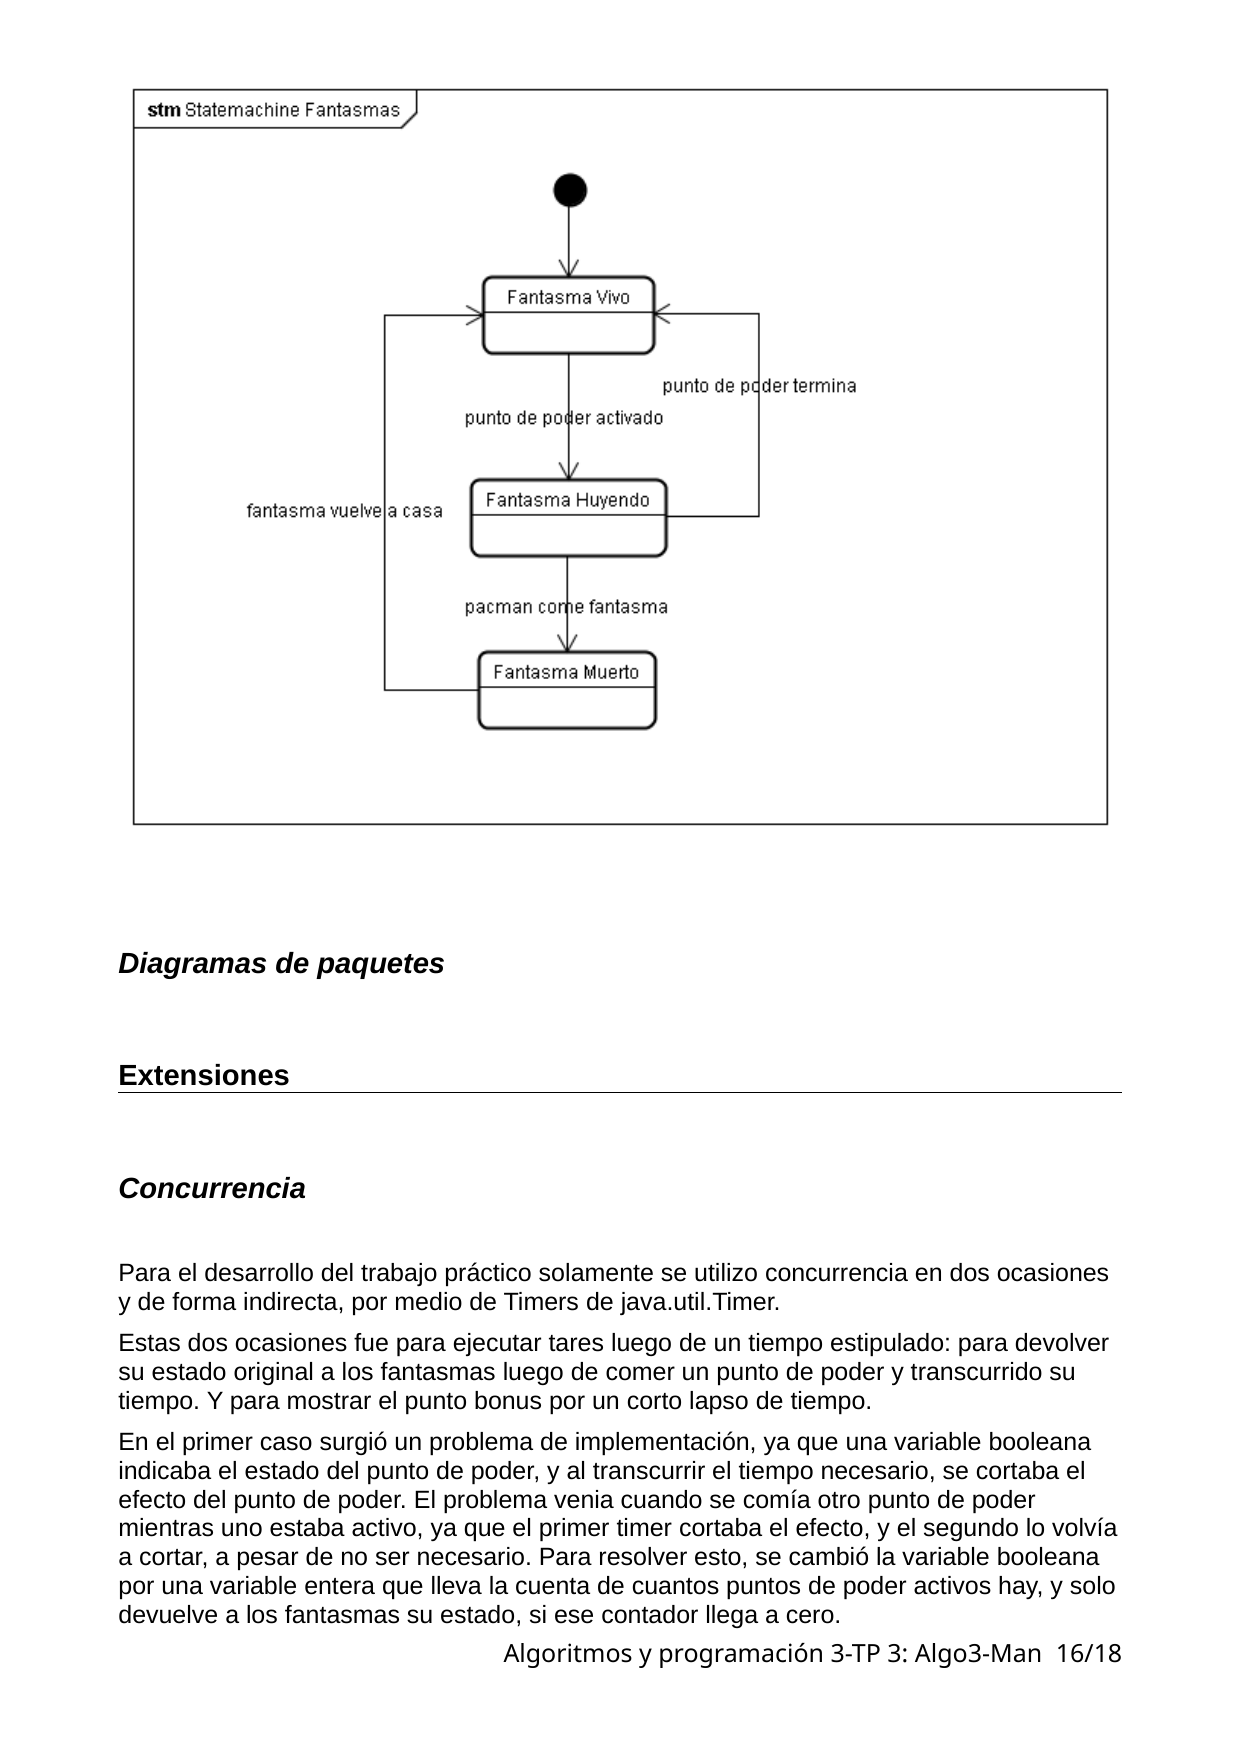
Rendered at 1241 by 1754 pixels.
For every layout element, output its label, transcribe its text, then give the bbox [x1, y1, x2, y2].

text Estas dos ocasiones fue para ejecutar tares luego de un tiempo estipulado: para devolver su estado original a los fantasmas luego de comer un punto de poder y transcurrido su tiempo. Y para mostrar el punto bonus por un corto lapso de tiempo. [118, 1328, 1122, 1414]
picture [118, 75, 1122, 839]
text En el primer caso surgió un problema de implementación, ya que una variable booleana indicaba el estado del punto de poder, y al transcurrir el tiempo necesario, se cortaba el efecto del punto de poder. El problema venia cuando se comía otro punto de poder mientras uno estaba activo, ya que el primer timer cortaba el efecto, y el segundo lo volvía a cortar, a pesar de no ser necesario. Para resolver esto, se cambió la variable booleana por una variable entera que lleva la cuenta de cuantos puntos de poder activos hay, y solo devuelve a los fantasmas su estado, si ese contador llega a cero. [118, 1427, 1122, 1628]
subtitle Diagramas de paquetes [118, 946, 1122, 979]
subtitle Concurrencia [118, 1171, 1122, 1204]
text Para el desarrollo del trabajo práctico solamente se utilizo concurrencia en dos ocasiones y de forma indirecta, por medio de Timers de java.util.Timer. [118, 1258, 1122, 1316]
subtitle Extensiones [118, 1058, 1122, 1092]
